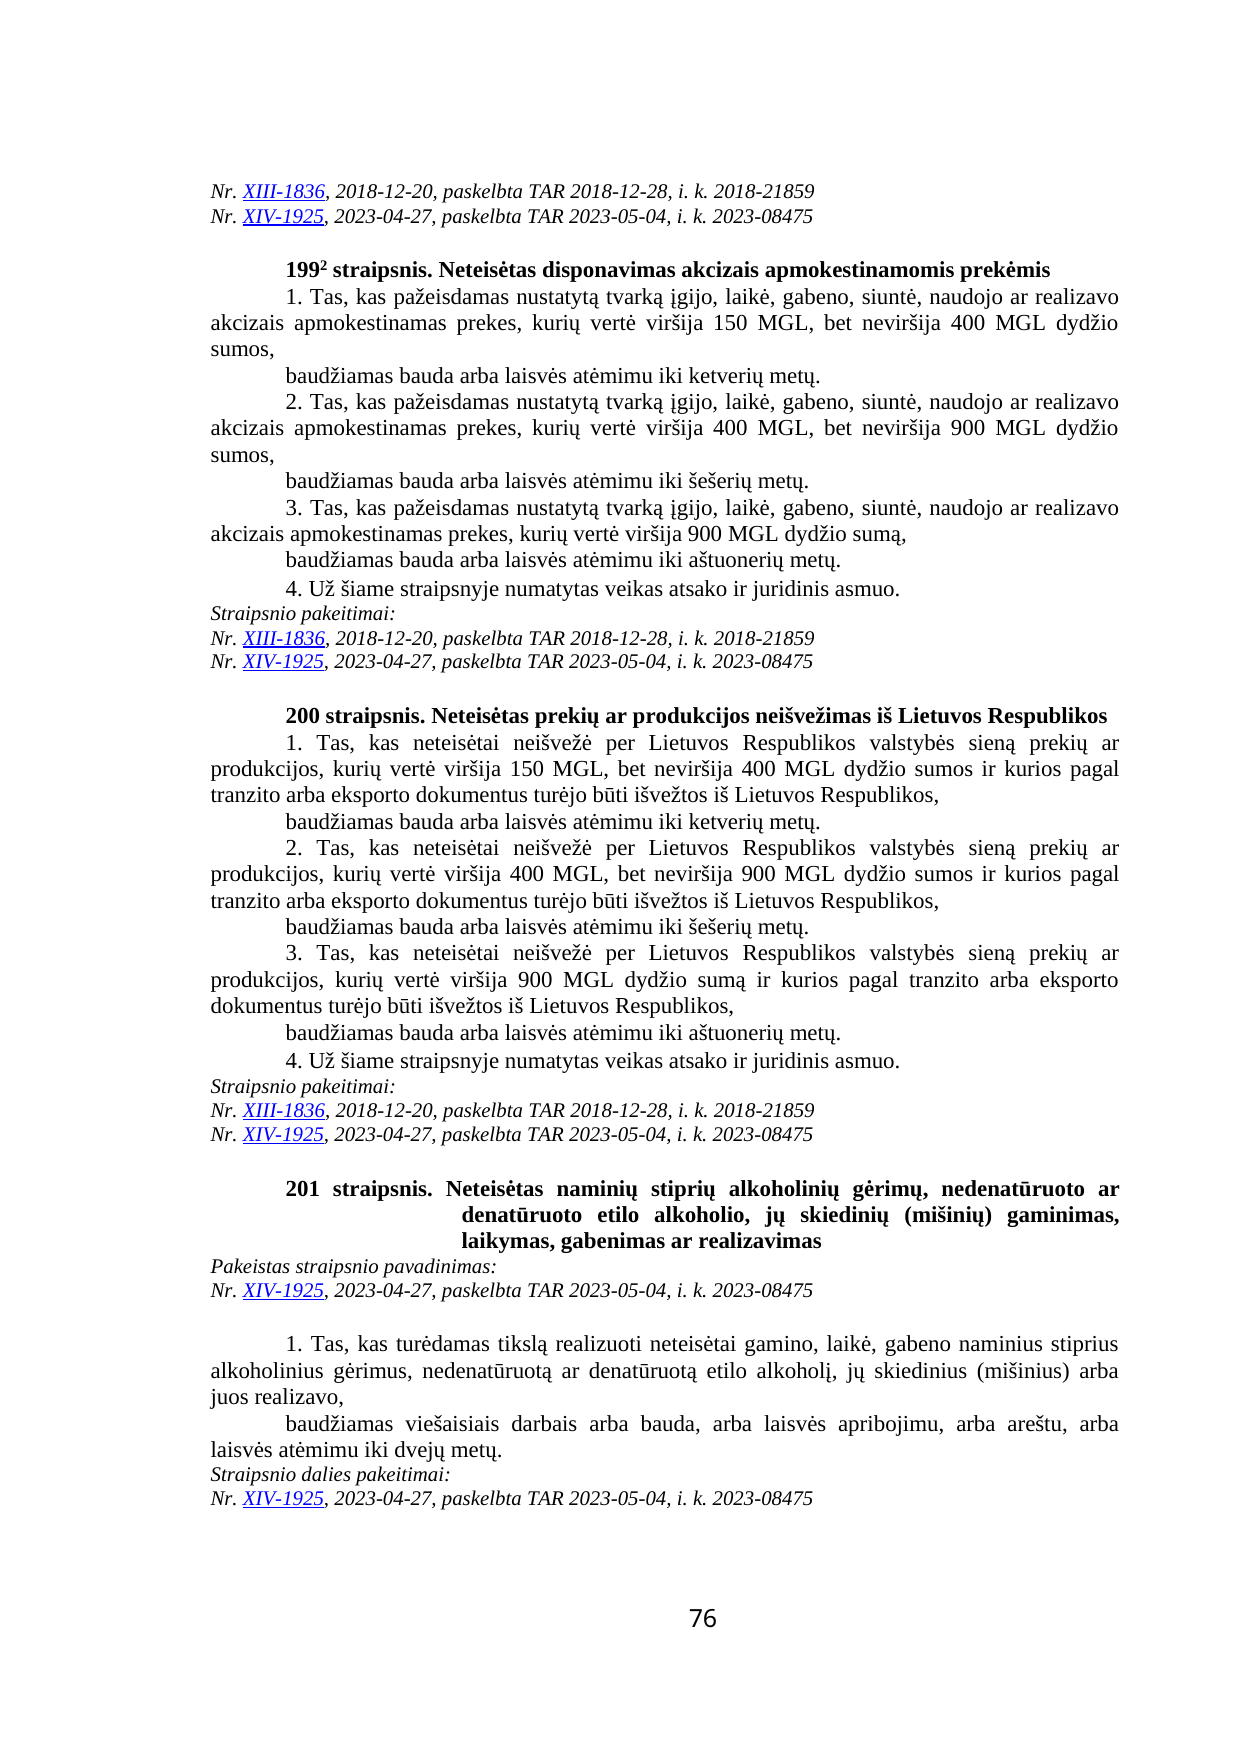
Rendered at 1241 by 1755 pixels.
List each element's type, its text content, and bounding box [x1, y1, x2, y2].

text baudžiamas bauda arba laisvės atėmimu iki ketverių metų. [210, 808, 1120, 834]
text 3. Tas, kas neteisėtai neišvežė per Lietuvos Respublikos valstybės sieną prekių ar produkcijos, kurių vertė viršija 900 MGL dydžio sumą ir kurios pagal tranzito arba eksporto dokumentus turėjo būti išvežtos iš Lietuvos Respublikos, [210, 939, 1120, 1018]
text Nr. XIV-1925, 2023-04-27, paskelbta TAR 2023-05-04, i. k. 2023-08475 [210, 1122, 1120, 1146]
text 1992 straipsnis. Neteisėtas disponavimas akcizais apmokestinamomis prekėmis [210, 256, 1120, 283]
text Straipsnio dalies pakeitimai: [210, 1462, 1120, 1486]
text Nr. XIV-1925, 2023-04-27, paskelbta TAR 2023-05-04, i. k. 2023-08475 [210, 1486, 1120, 1510]
text Nr. XIV-1925, 2023-04-27, paskelbta TAR 2023-05-04, i. k. 2023-08475 [210, 649, 1120, 673]
text 201 straipsnis. Neteisėtas naminių stiprių alkoholinių gėrimų, nedenatūruoto ar denatūruoto etilo alkoholio, jų skiedinių (mišinių) gaminimas, laikymas, gabenimas ar realizavimas [285, 1174, 1120, 1254]
text Nr. XIII-1836, 2018-12-20, paskelbta TAR 2018-12-28, i. k. 2018-21859 [210, 625, 1120, 649]
text baudžiamas bauda arba laisvės atėmimu iki šešerių metų. [210, 913, 1120, 939]
text 200 straipsnis. Neteisėtas prekių ar produkcijos neišvežimas iš Lietuvos Respublikos [210, 702, 1120, 729]
text 1. Tas, kas pažeisdamas nustatytą tvarką įgijo, laikė, gabeno, siuntė, naudojo ar realizavo akcizais apmokestinamas prekes, kurių vertė viršija 150 MGL, bet neviršija 400 MGL dydžio sumos, [210, 283, 1120, 362]
text baudžiamas bauda arba laisvės atėmimu iki ketverių metų. [210, 362, 1120, 388]
text Nr. XIII-1836, 2018-12-20, paskelbta TAR 2018-12-28, i. k. 2018-21859 [210, 179, 1120, 203]
text Nr. XIV-1925, 2023-04-27, paskelbta TAR 2023-05-04, i. k. 2023-08475 [210, 203, 1120, 228]
text baudžiamas bauda arba laisvės atėmimu iki aštuonerių metų. [210, 546, 1120, 573]
text 2. Tas, kas pažeisdamas nustatytą tvarką įgijo, laikė, gabeno, siuntė, naudojo ar realizavo akcizais apmokestinamas prekes, kurių vertė viršija 400 MGL, bet neviršija 900 MGL dydžio sumos, [210, 388, 1120, 467]
text baudžiamas viešaisiais darbais arba bauda, arba laisvės apribojimu, arba areštu, arba laisvės atėmimu iki dvejų metų. [210, 1409, 1120, 1462]
text Nr. XIII-1836, 2018-12-20, paskelbta TAR 2018-12-28, i. k. 2018-21859 [210, 1098, 1120, 1122]
text Nr. XIV-1925, 2023-04-27, paskelbta TAR 2023-05-04, i. k. 2023-08475 [210, 1278, 1120, 1302]
text 2. Tas, kas neteisėtai neišvežė per Lietuvos Respublikos valstybės sieną prekių ar produkcijos, kurių vertė viršija 400 MGL, bet neviršija 900 MGL dydžio sumos ir kurios pagal tranzito arba eksporto dokumentus turėjo būti išvežtos iš Lietuvos Respublikos, [210, 834, 1120, 913]
text 4. Už šiame straipsnyje numatytas veikas atsako ir juridinis asmuo. [210, 1045, 1120, 1074]
text 1. Tas, kas turėdamas tikslą realizuoti neteisėtai gamino, laikė, gabeno naminius stiprius alkoholinius gėrimus, nedenatūruotą ar denatūruotą etilo alkoholį, jų skiedinius (mišinius) arba juos realizavo, [210, 1331, 1120, 1409]
text baudžiamas bauda arba laisvės atėmimu iki aštuonerių metų. [210, 1018, 1120, 1045]
text 4. Už šiame straipsnyje numatytas veikas atsako ir juridinis asmuo. [210, 573, 1120, 601]
text 1. Tas, kas neteisėtai neišvežė per Lietuvos Respublikos valstybės sieną prekių ar produkcijos, kurių vertė viršija 150 MGL, bet neviršija 400 MGL dydžio sumos ir kurios pagal tranzito arba eksporto dokumentus turėjo būti išvežtos iš Lietuvos Respublikos, [210, 729, 1120, 808]
text 3. Tas, kas pažeisdamas nustatytą tvarką įgijo, laikė, gabeno, siuntė, naudojo ar realizavo akcizais apmokestinamas prekes, kurių vertė viršija 900 MGL dydžio sumą, [210, 493, 1120, 546]
text Pakeistas straipsnio pavadinimas: [210, 1254, 1120, 1278]
text Straipsnio pakeitimai: [210, 601, 1120, 625]
text Straipsnio pakeitimai: [210, 1074, 1120, 1098]
text baudžiamas bauda arba laisvės atėmimu iki šešerių metų. [210, 467, 1120, 493]
